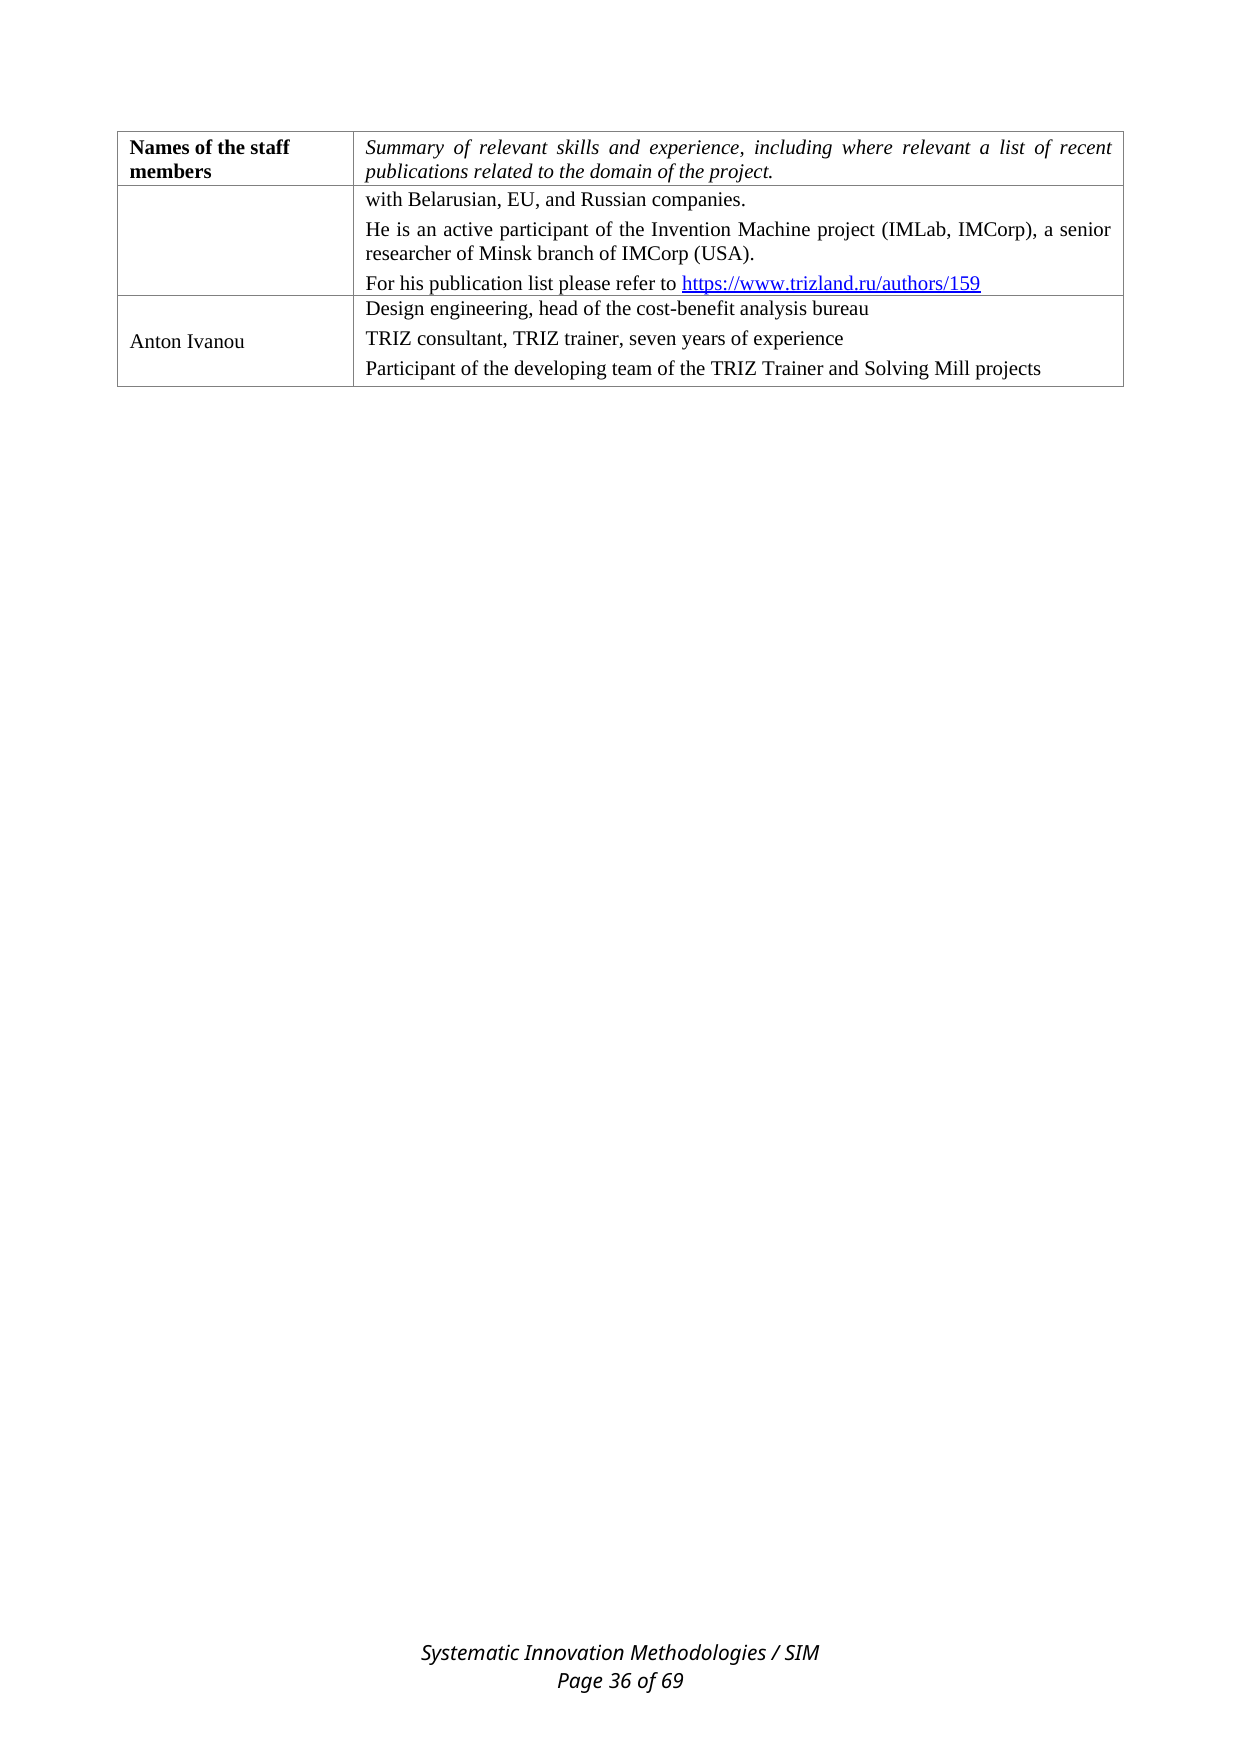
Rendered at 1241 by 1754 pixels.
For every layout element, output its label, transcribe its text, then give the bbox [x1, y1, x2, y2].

table_cell Anton Ivanou [118, 296, 353, 386]
table_header Names of the staff members [118, 132, 353, 185]
table_cell with Belarusian, EU, and Russian companies. He is an active participant of the Invention Machine project (IMLab, IMCorp), a senior researcher of Minsk branch of IMCorp (USA). For his publication list please refer to https://www.trizland.ru/authors/159 [354, 186, 1123, 294]
table_cell Design engineering, head of the cost-benefit analysis bureau TRIZ consultant, TRIZ trainer, seven years of experience Participant of the developing team of the TRIZ Trainer and Solving Mill projects [354, 296, 1123, 386]
table_header Summary of relevant skills and experience, including where relevant a list of recent publications related to the domain of the project. [354, 132, 1123, 185]
table_cell [118, 186, 353, 294]
